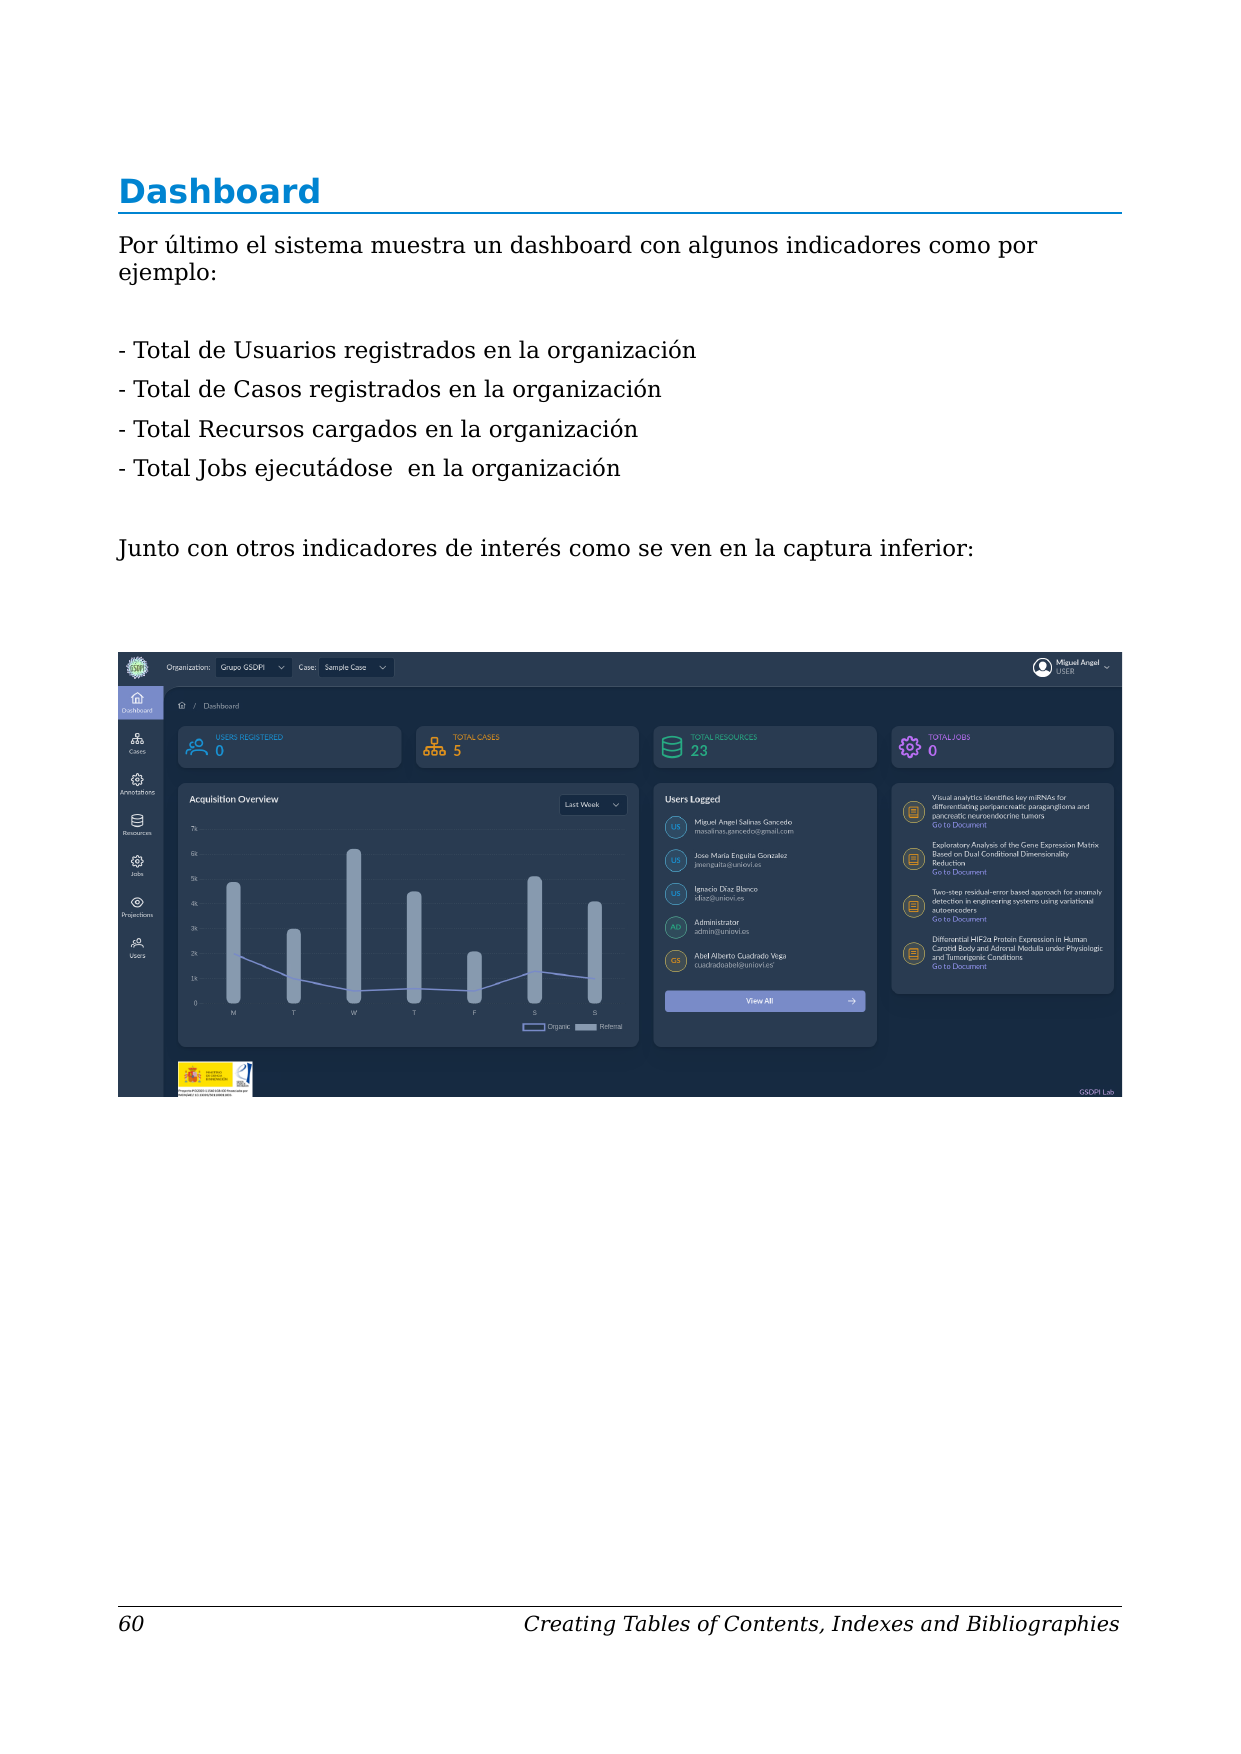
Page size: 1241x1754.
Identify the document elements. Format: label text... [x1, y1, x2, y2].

picture [118, 652, 1123, 1097]
text - Total Jobs ejecutádose en la organización Junto con otros indicadores de interés como se ven en la captura inferior: [118, 455, 1122, 562]
subtitle Dashboard [118, 173, 1122, 212]
text - Total Recursos cargados en la organización [118, 416, 1122, 442]
text - Total de Usuarios registrados en la organización [118, 337, 1122, 364]
text Por último el sistema muestra un dashboard con algunos indicadores como por ejemplo: [118, 232, 1122, 286]
text - Total de Casos registrados en la organización [118, 377, 1122, 403]
